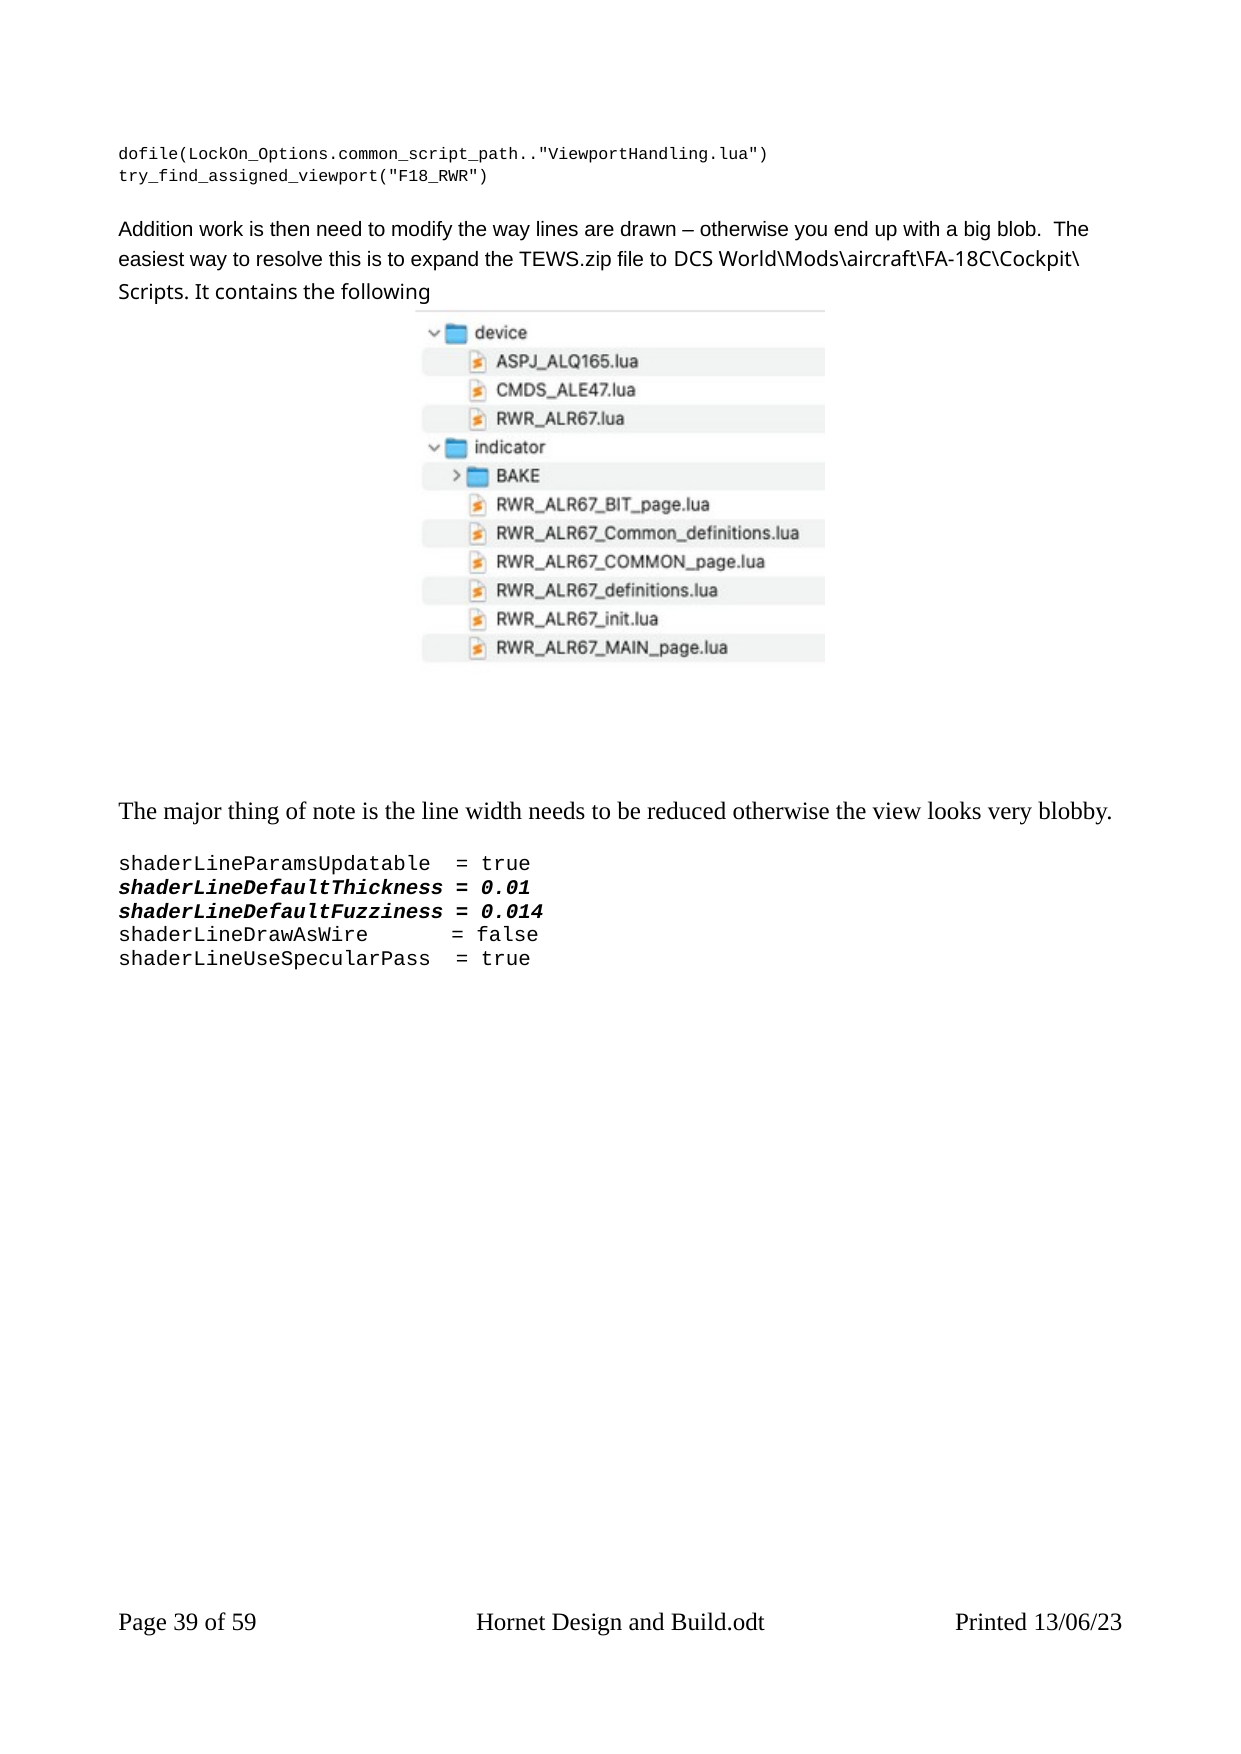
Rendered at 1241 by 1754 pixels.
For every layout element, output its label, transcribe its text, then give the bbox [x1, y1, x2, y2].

text shaderLineDefaultFuzziness = 0.014 [118, 901, 1122, 924]
text shaderLineUseSpecularPass = true [118, 948, 1122, 972]
text The major thing of note is the line width needs to be reduced otherwise the view looks very blobby. [118, 796, 1122, 824]
text Addition work is then need to modify the way lines are drawn – otherwise you end up with a big blob. The easiest way to resolve this is to expand the TEWS.zip file to DCS World\Mods\aircraft\FA-18C\Cockpit\Scripts. It contains the following [118, 216, 1122, 306]
text shaderLineDrawAsWire = false [118, 924, 1122, 948]
text shaderLineParamsUpdatable = true [118, 853, 1122, 877]
text dofile(LockOn_Options.common_script_path.."ViewportHandling.lua") [118, 146, 1122, 164]
text try_find_assigned_viewport("F18_RWR") [118, 167, 1122, 186]
picture [415, 309, 825, 684]
text shaderLineDefaultThickness = 0.01 [118, 877, 1122, 901]
